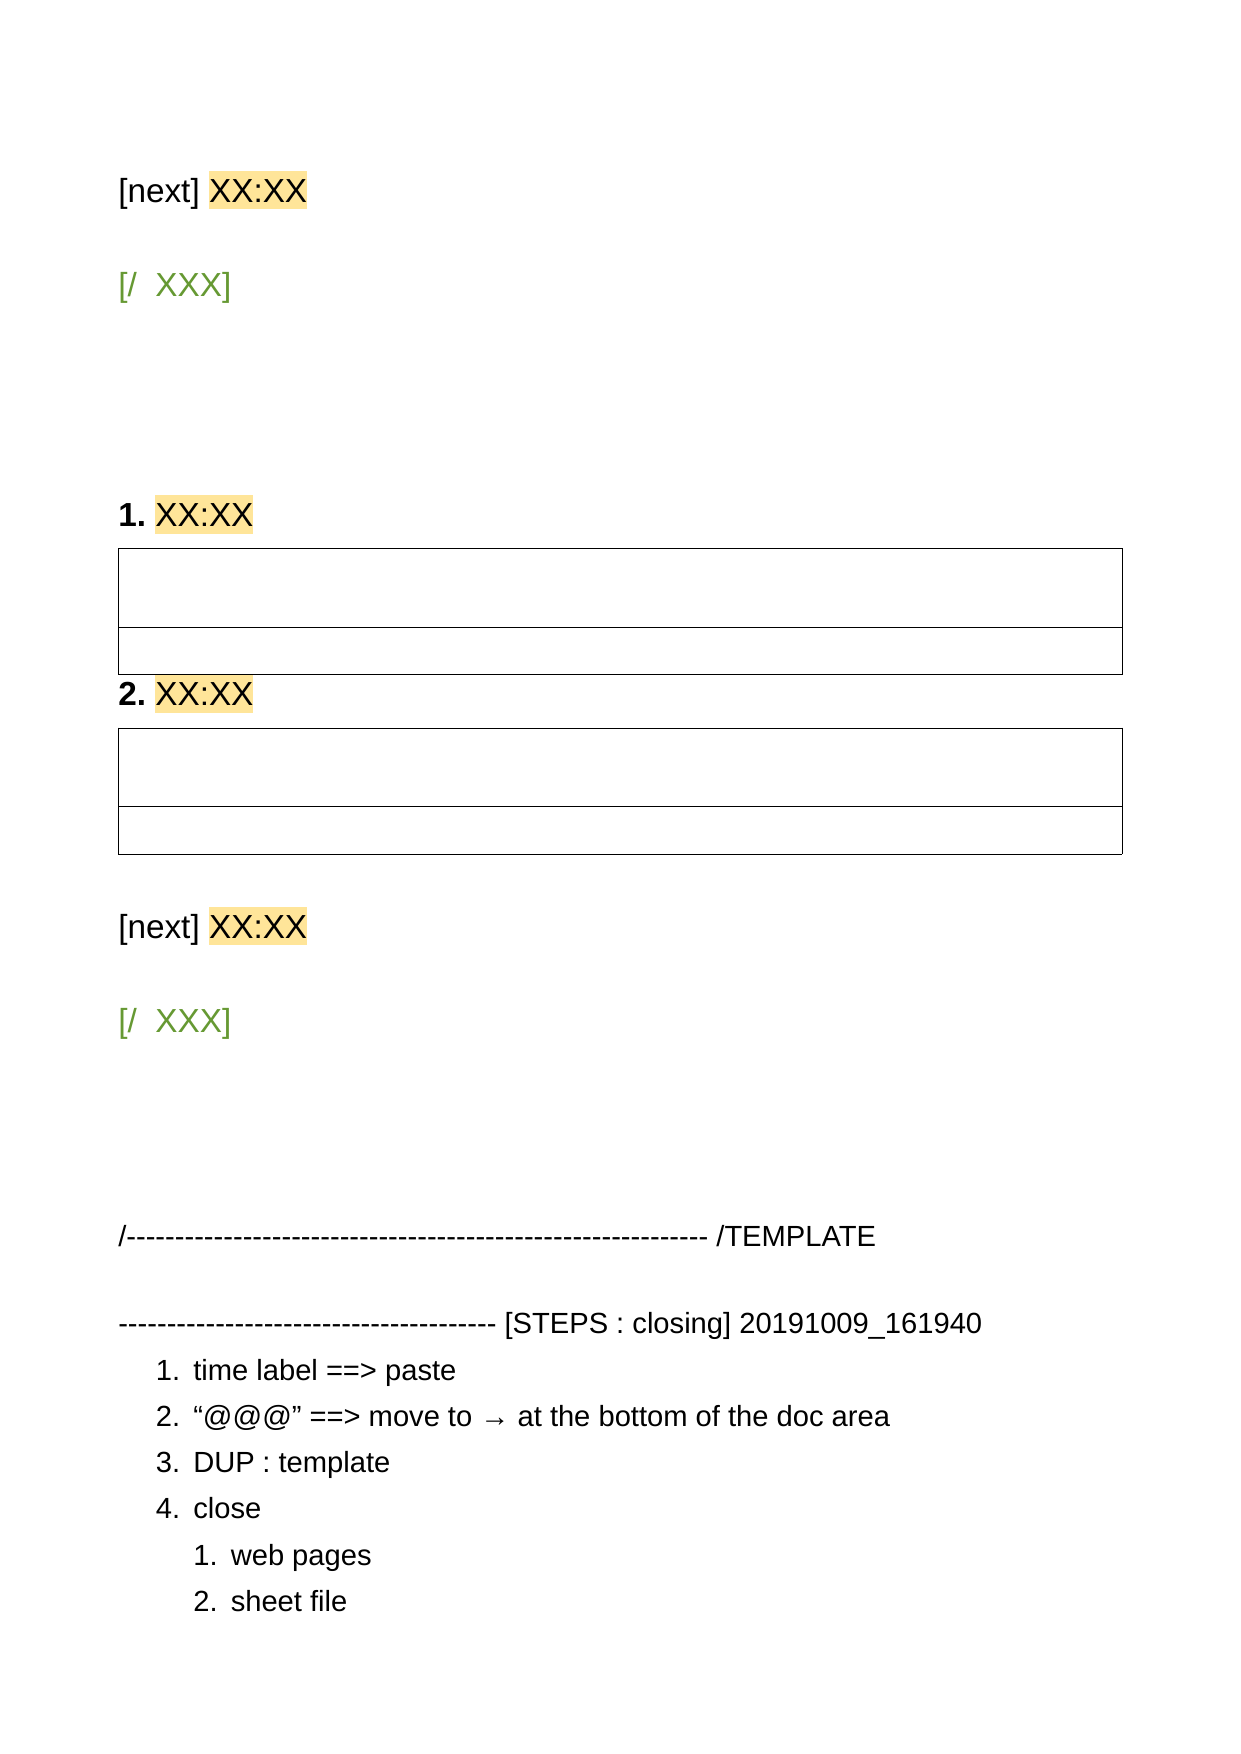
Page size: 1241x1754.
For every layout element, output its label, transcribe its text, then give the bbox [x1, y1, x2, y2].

list time label ==> paste [156, 1353, 1122, 1386]
list close [156, 1492, 1122, 1525]
list sheet file [193, 1584, 1122, 1618]
text --------------------------------------- [STEPS : closing] 20191009_161940 [118, 1307, 1122, 1340]
list web pages [193, 1538, 1122, 1571]
text [next] XX:XX [118, 907, 1122, 945]
list DUP : template [156, 1445, 1122, 1479]
table_header [119, 549, 1122, 627]
table_cell [119, 807, 1122, 854]
table_cell [119, 628, 1122, 674]
table_header [119, 729, 1122, 806]
text [/ XXX] [118, 265, 1122, 304]
text [/ XXX] [118, 1001, 1122, 1039]
text [next] XX:XX [118, 171, 1122, 209]
text 1. XX:XX [118, 495, 1122, 534]
text /------------------------------------------------------------ /TEMPLATE [118, 1219, 1122, 1253]
list “@@@” ==> move to → at the bottom of the doc area [156, 1399, 1122, 1433]
text 2. XX:XX [118, 675, 1122, 713]
